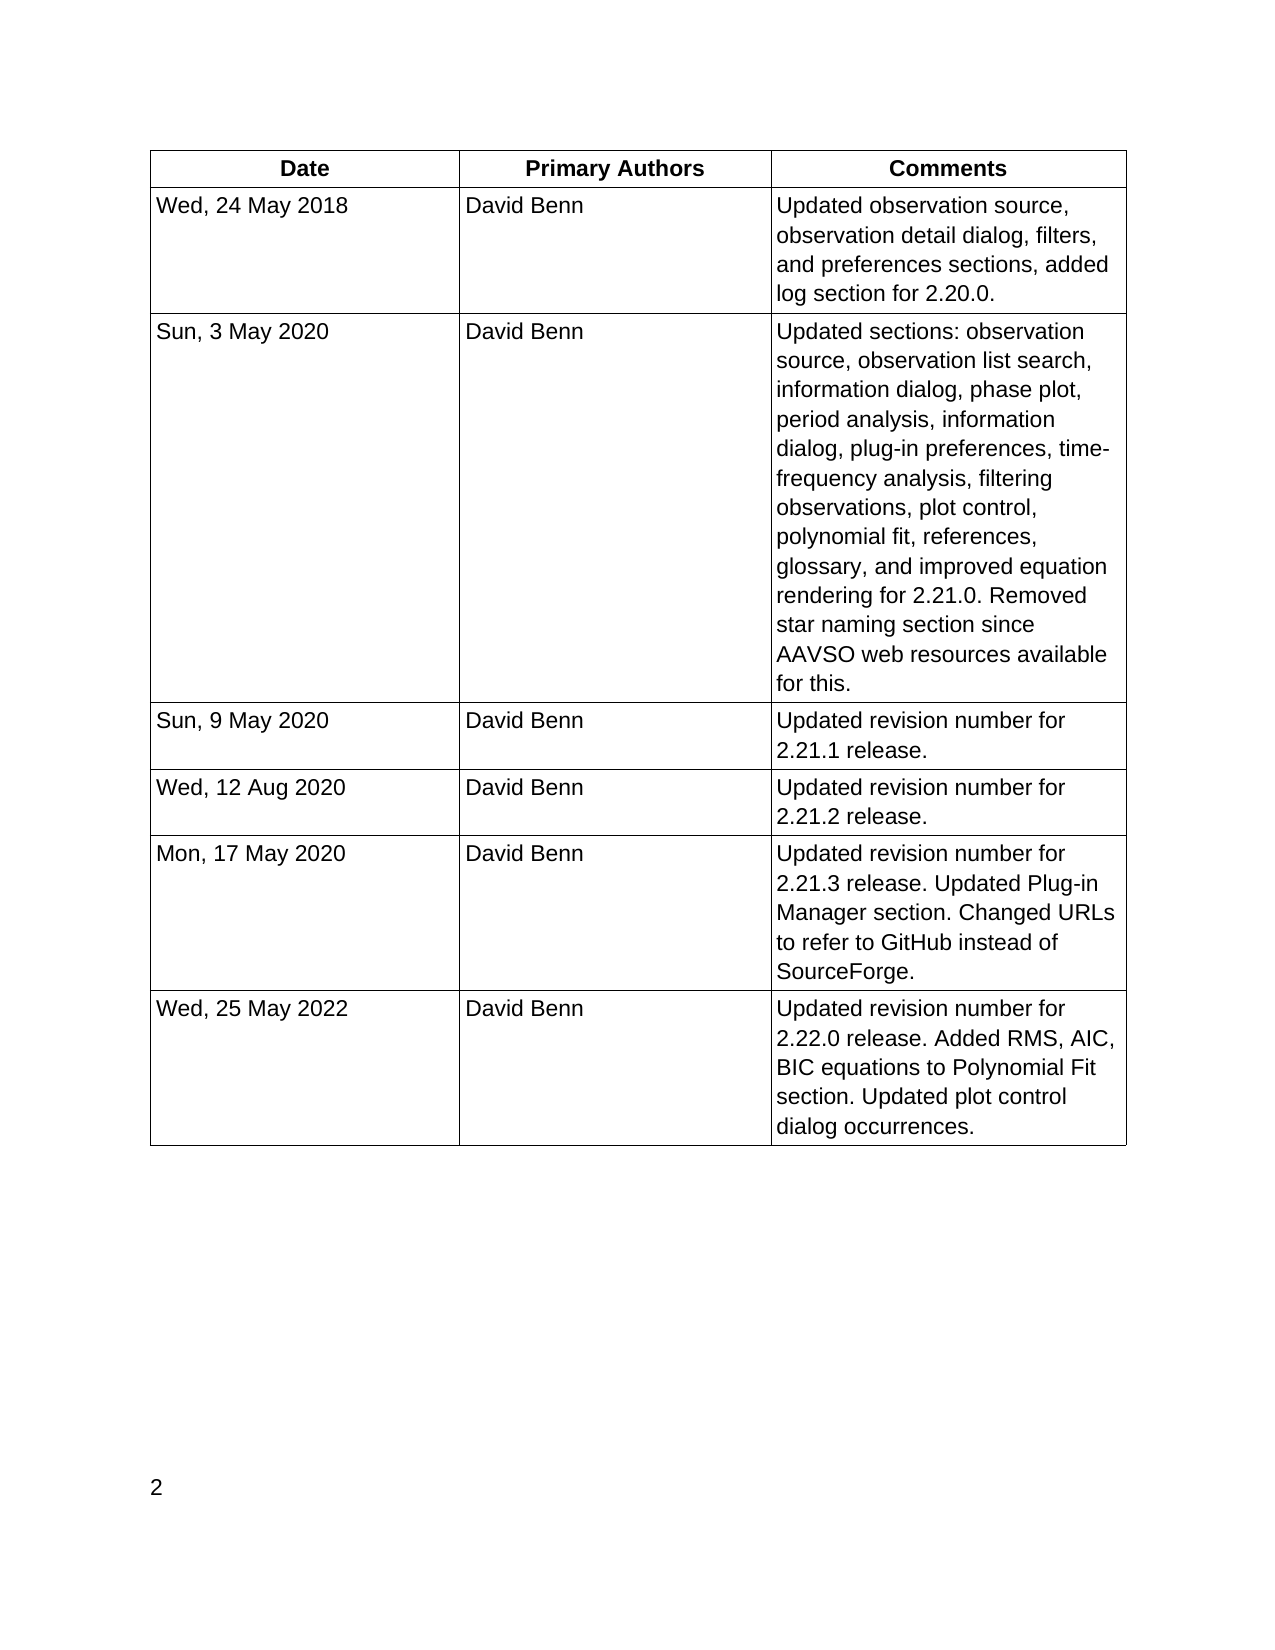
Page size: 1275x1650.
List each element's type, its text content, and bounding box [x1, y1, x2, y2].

table_cell Sun, 9 May 2020 [151, 703, 459, 769]
table_header Primary Authors [460, 151, 771, 187]
table_cell Updated revision number for 2.21.1 release. [772, 703, 1126, 769]
table_cell David Benn [460, 703, 771, 769]
table_cell David Benn [460, 991, 771, 1145]
table_cell Sun, 3 May 2020 [151, 314, 459, 702]
table_cell Updated revision number for 2.21.2 release. [772, 770, 1126, 835]
table_cell David Benn [460, 836, 771, 990]
table_cell David Benn [460, 314, 771, 702]
table_cell Updated revision number for 2.21.3 release. Updated Plug-in Manager section. Changed URLs to refer to GitHub instead of SourceForge. [772, 836, 1126, 990]
table_header Comments [772, 151, 1126, 187]
table_cell David Benn [460, 188, 771, 312]
table_cell Updated revision number for 2.22.0 release. Added RMS, AIC, BIC equations to Polynomial Fit section. Updated plot control dialog occurrences. [772, 991, 1126, 1145]
table_cell David Benn [460, 770, 771, 835]
table_cell Mon, 17 May 2020 [151, 836, 459, 990]
table_cell Updated sections: observation source, observation list search, information dialog, phase plot, period analysis, information dialog, plug-in preferences, time-frequency analysis, filtering observations, plot control, polynomial fit, references, glossary, and improved equation rendering for 2.21.0. Removed star naming section since AAVSO web resources available for this. [772, 314, 1126, 702]
table_cell Updated observation source, observation detail dialog, filters, and preferences sections, added log section for 2.20.0. [772, 188, 1126, 312]
table_cell Wed, 24 May 2018 [151, 188, 459, 312]
table_cell Wed, 12 Aug 2020 [151, 770, 459, 835]
table_cell Wed, 25 May 2022 [151, 991, 459, 1145]
table_header Date [151, 151, 459, 187]
